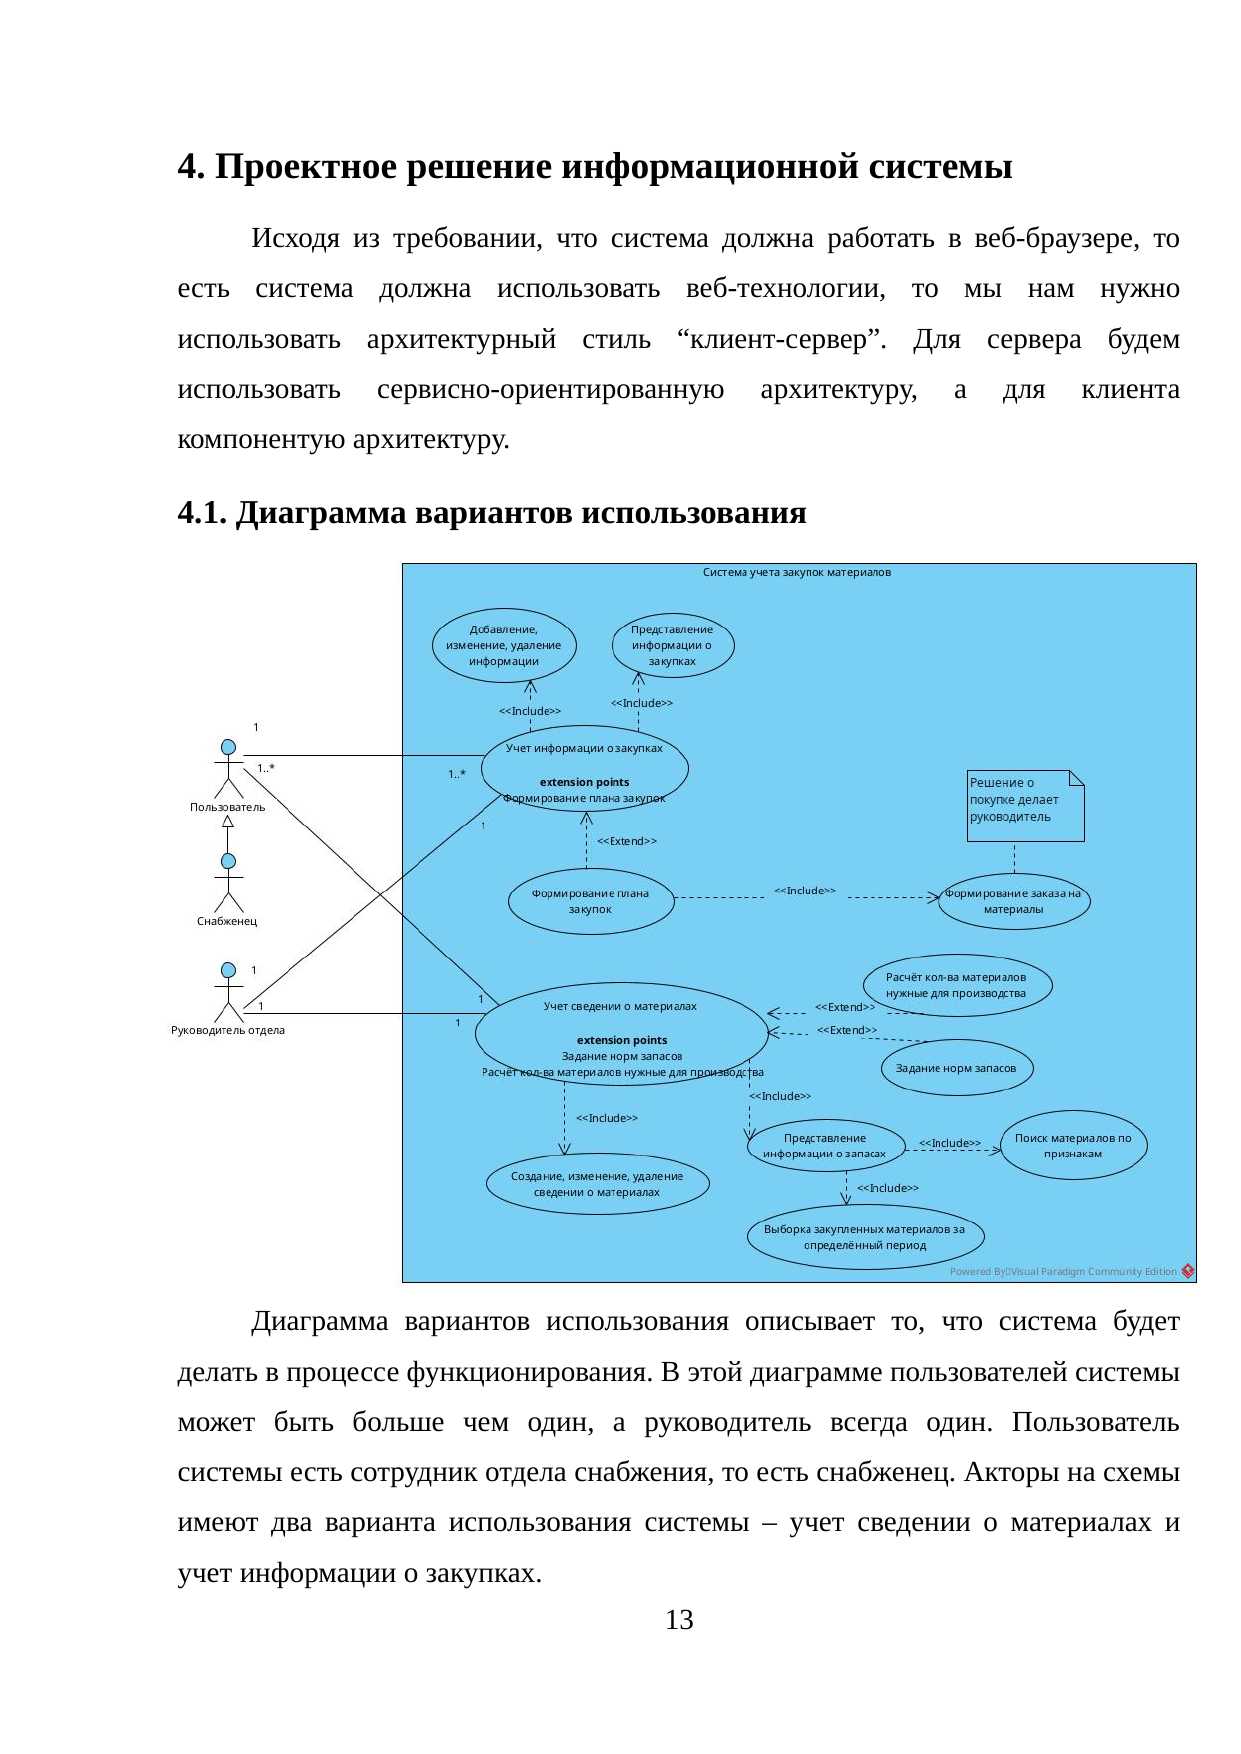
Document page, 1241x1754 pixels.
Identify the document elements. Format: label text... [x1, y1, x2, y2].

text Исходя из требовании, что система должна работать в веб-браузере, то есть система должна использовать веб-технологии, то мы нам нужно использовать архитектурный стиль “клиент-сервер”. Для сервера будем использовать сервисно-ориентированную архитектуру, а для клиента компонентую архитектуру. [177, 220, 1181, 455]
picture [159, 562, 1199, 1287]
subtitle 4. Проектное решение информационной системы [177, 143, 1181, 186]
text Диаграмма вариантов использования описывает то, что система будет делать в процессе функционирования. В этой диаграмме пользователей системы может быть больше чем один, а руководитель всегда один. Пользователь системы есть сотрудник отдела снабжения, то есть снабженец. Акторы на схемы имеют два варианта использования системы – учет сведении о материалах и учет информации о закупках. [177, 1287, 1181, 1588]
subtitle 4.1. Диаграмма вариантов использования [177, 493, 1181, 531]
